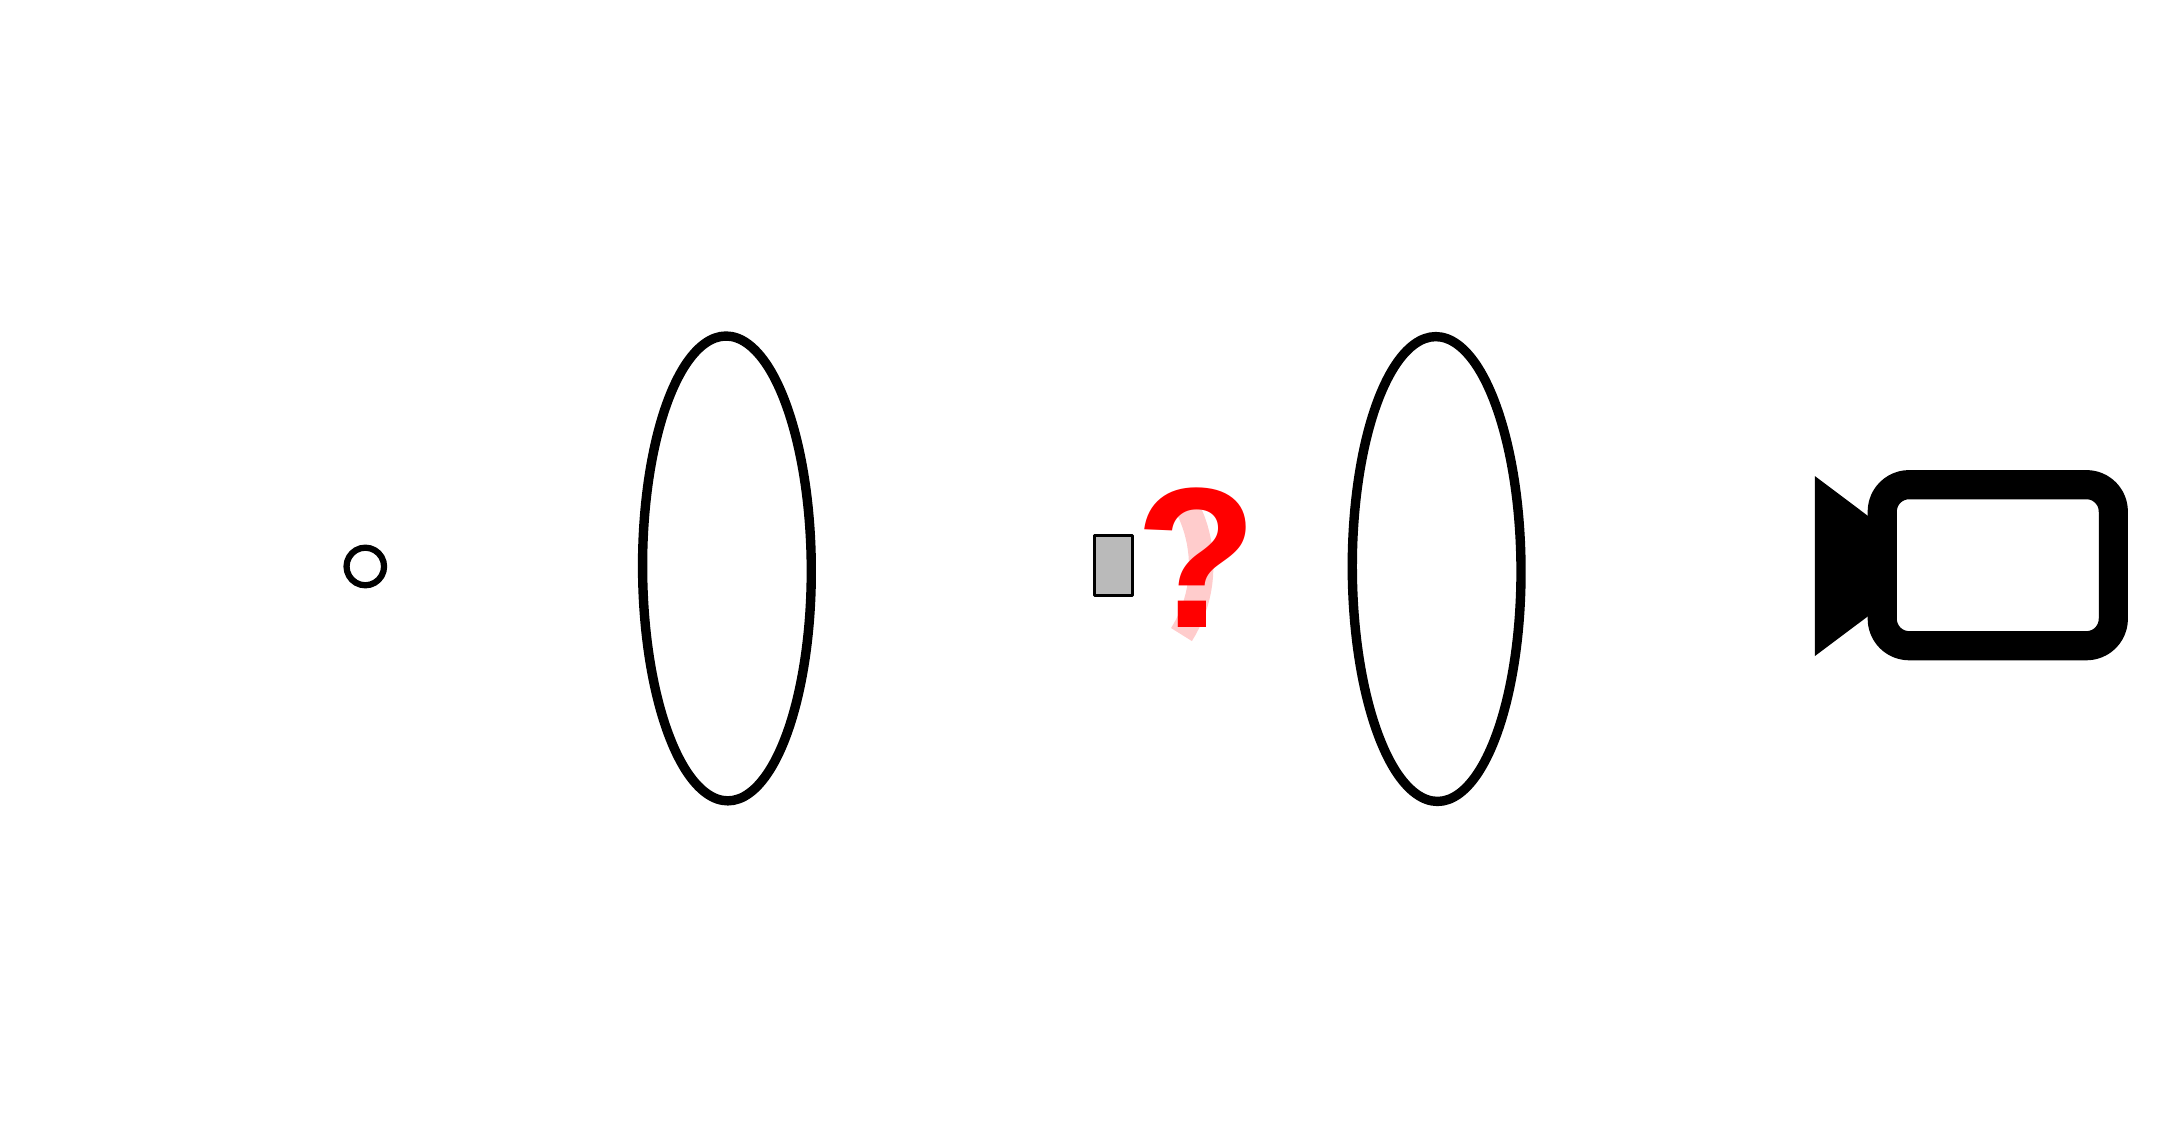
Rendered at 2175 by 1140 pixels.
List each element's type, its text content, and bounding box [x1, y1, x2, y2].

text_box ? [1091, 439, 1302, 678]
text_box [1814, 476, 1875, 657]
text_box [1882, 484, 2114, 646]
text_box [642, 0, 1747, 1140]
